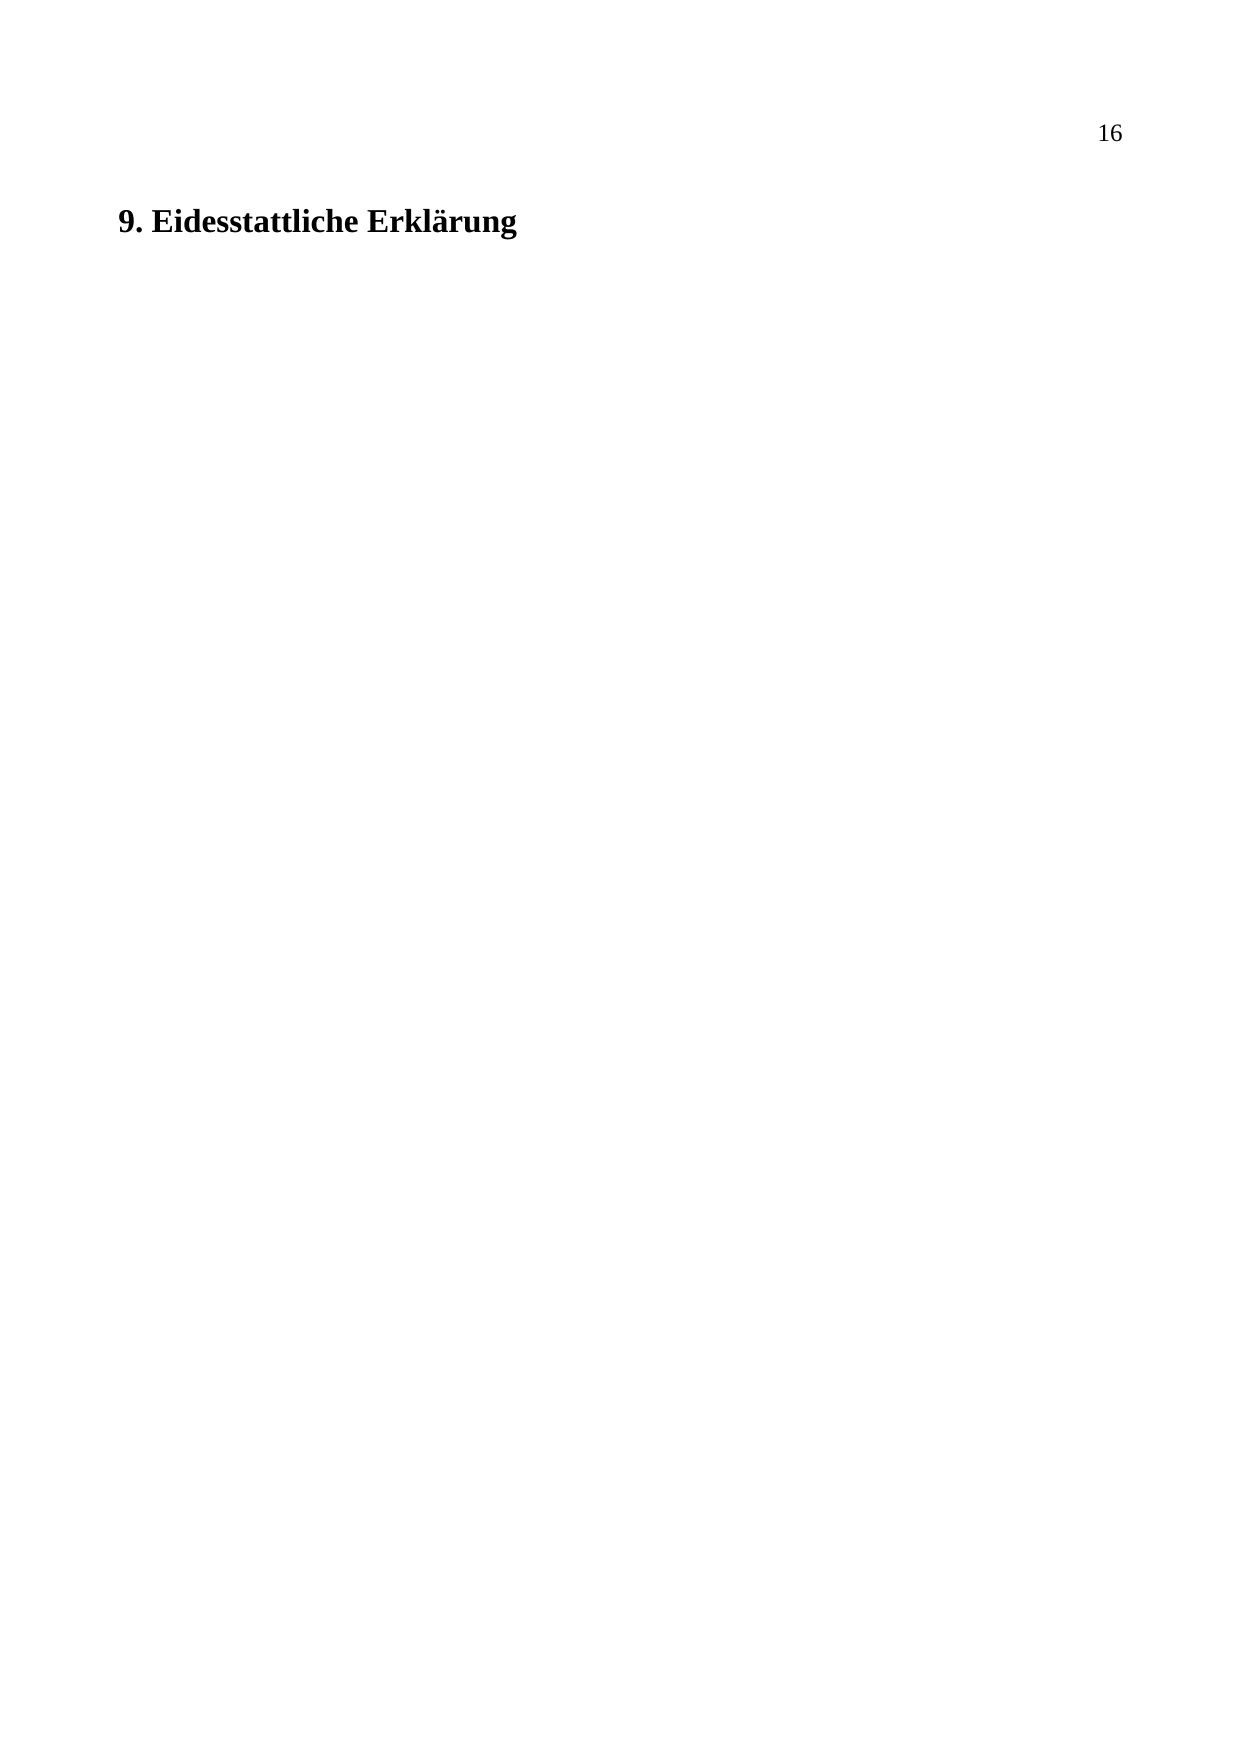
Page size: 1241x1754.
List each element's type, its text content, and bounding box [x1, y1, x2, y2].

subtitle 9. Eidesstattliche Erklärung [118, 201, 1122, 240]
